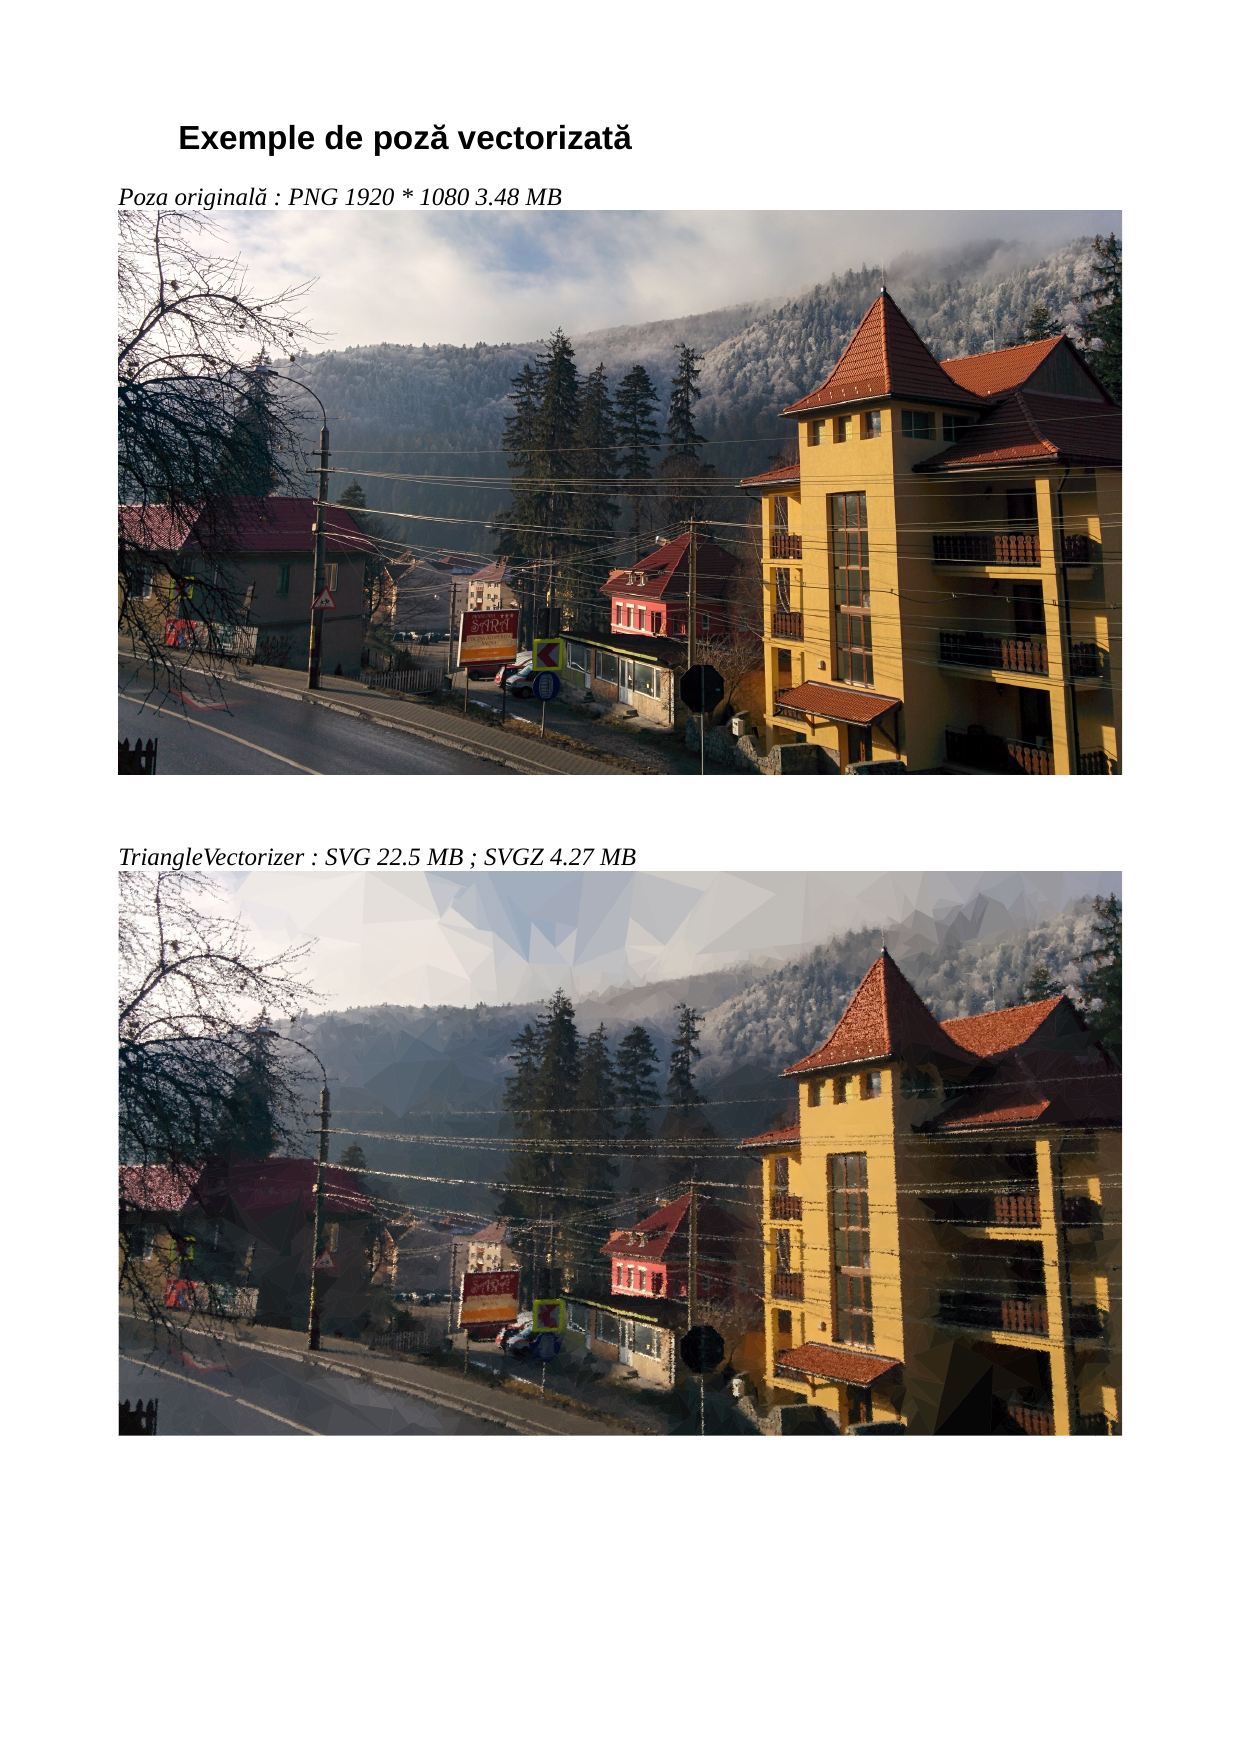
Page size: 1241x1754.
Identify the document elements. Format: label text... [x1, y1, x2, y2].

text Poza originală : PNG 1920 * 1080 3.48 MB [118, 182, 1122, 210]
subtitle Exemple de poză vectorizată [118, 118, 1122, 157]
picture [118, 210, 1123, 775]
picture [118, 871, 1123, 1436]
text TriangleVectorizer : SVG 22.5 MB ; SVGZ 4.27 MB [118, 842, 1122, 871]
